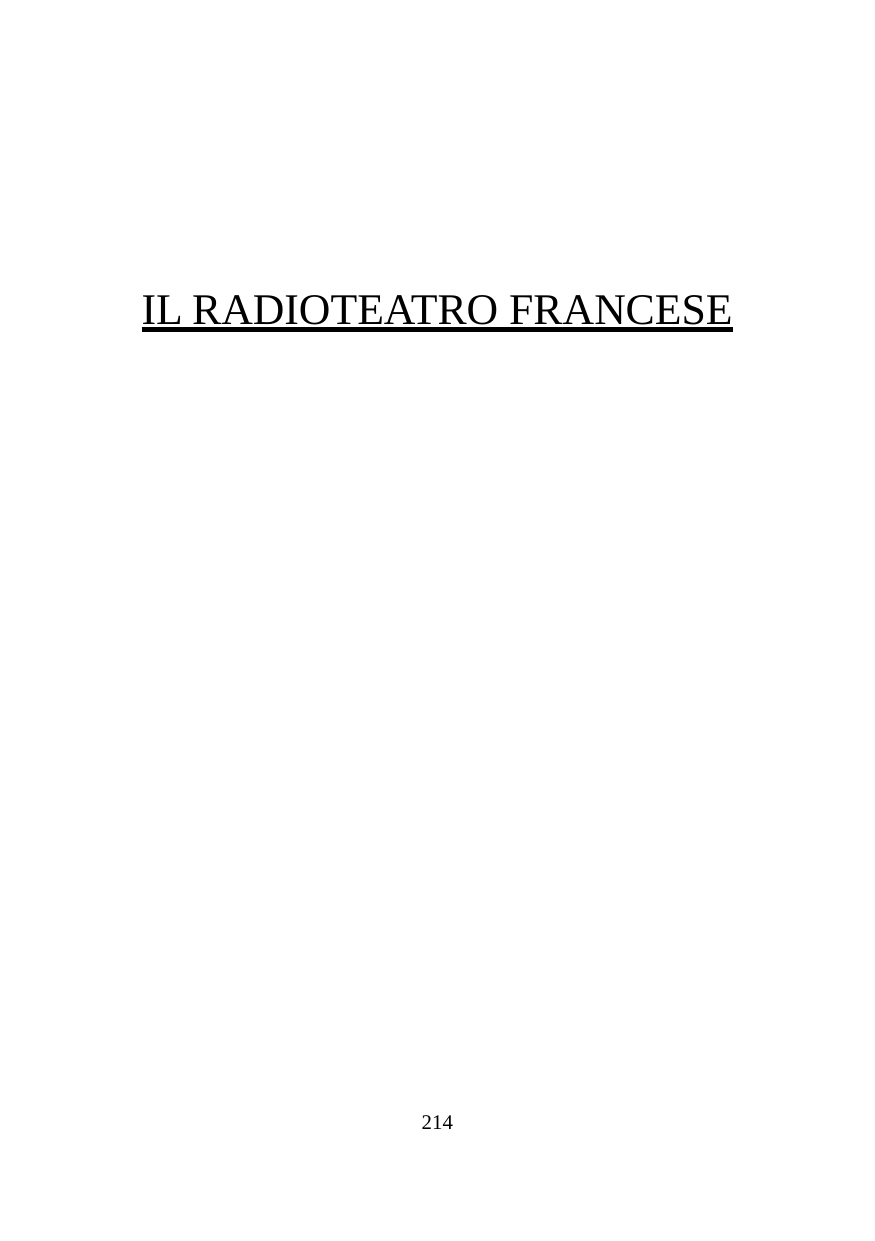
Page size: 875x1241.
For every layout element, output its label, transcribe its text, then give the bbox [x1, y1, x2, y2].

subtitle IL RADIOTEATRO FRANCESE [106, 283, 768, 334]
